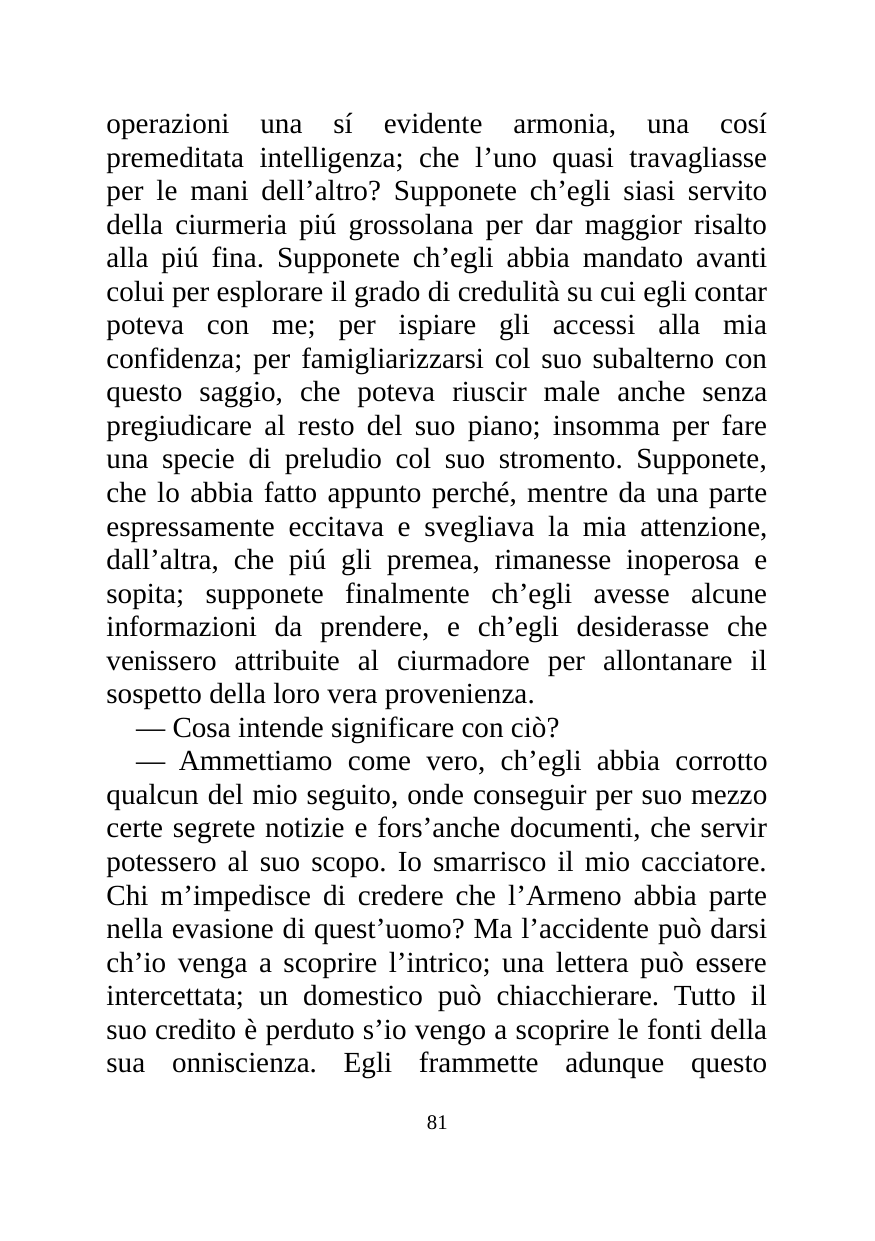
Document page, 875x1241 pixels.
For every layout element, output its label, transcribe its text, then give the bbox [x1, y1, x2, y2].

text — Cosa intende significare con ciò? [106, 710, 768, 743]
text operazioni una sí evidente armonia, una cosí premeditata intelligenza; che l’uno quasi travagliasse per le mani dell’altro? Supponete ch’egli siasi servito della ciurmeria piú grossolana per dar maggior risalto alla piú fina. Supponete ch’egli abbia mandato avanti colui per esplorare il grado di credulità su cui egli contar poteva con me; per ispiare gli accessi alla mia confidenza; per famigliarizzarsi col suo subalterno con questo saggio, che poteva riuscir male anche senza pregiudicare al resto del suo piano; insomma per fare una specie di preludio col suo stromento. Supponete, che lo abbia fatto appunto perché, mentre da una parte espressamente eccitava e svegliava la mia attenzione, dall’altra, che piú gli premea, rimanesse inoperosa e sopita; supponete finalmente ch’egli avesse alcune informazioni da prendere, e ch’egli desiderasse che venissero attribuite al ciurmadore per allontanare il sospetto della loro vera provenienza. [106, 106, 768, 710]
text — Ammettiamo come vero, ch’egli abbia corrotto qualcun del mio seguito, onde conseguir per suo mezzo certe segrete notizie e fors’anche documenti, che servir potessero al suo scopo. Io smarrisco il mio cacciatore. Chi m’impedisce di credere che l’Armeno abbia parte nella evasione di quest’uomo? Ma l’accidente può darsi ch’io venga a scoprire l’intrico; una lettera può essere intercettata; un domestico può chiacchierare. Tutto il suo credito è perduto s’io vengo a scoprire le fonti della sua onniscienza. Egli frammette adunque questo [106, 743, 768, 1079]
